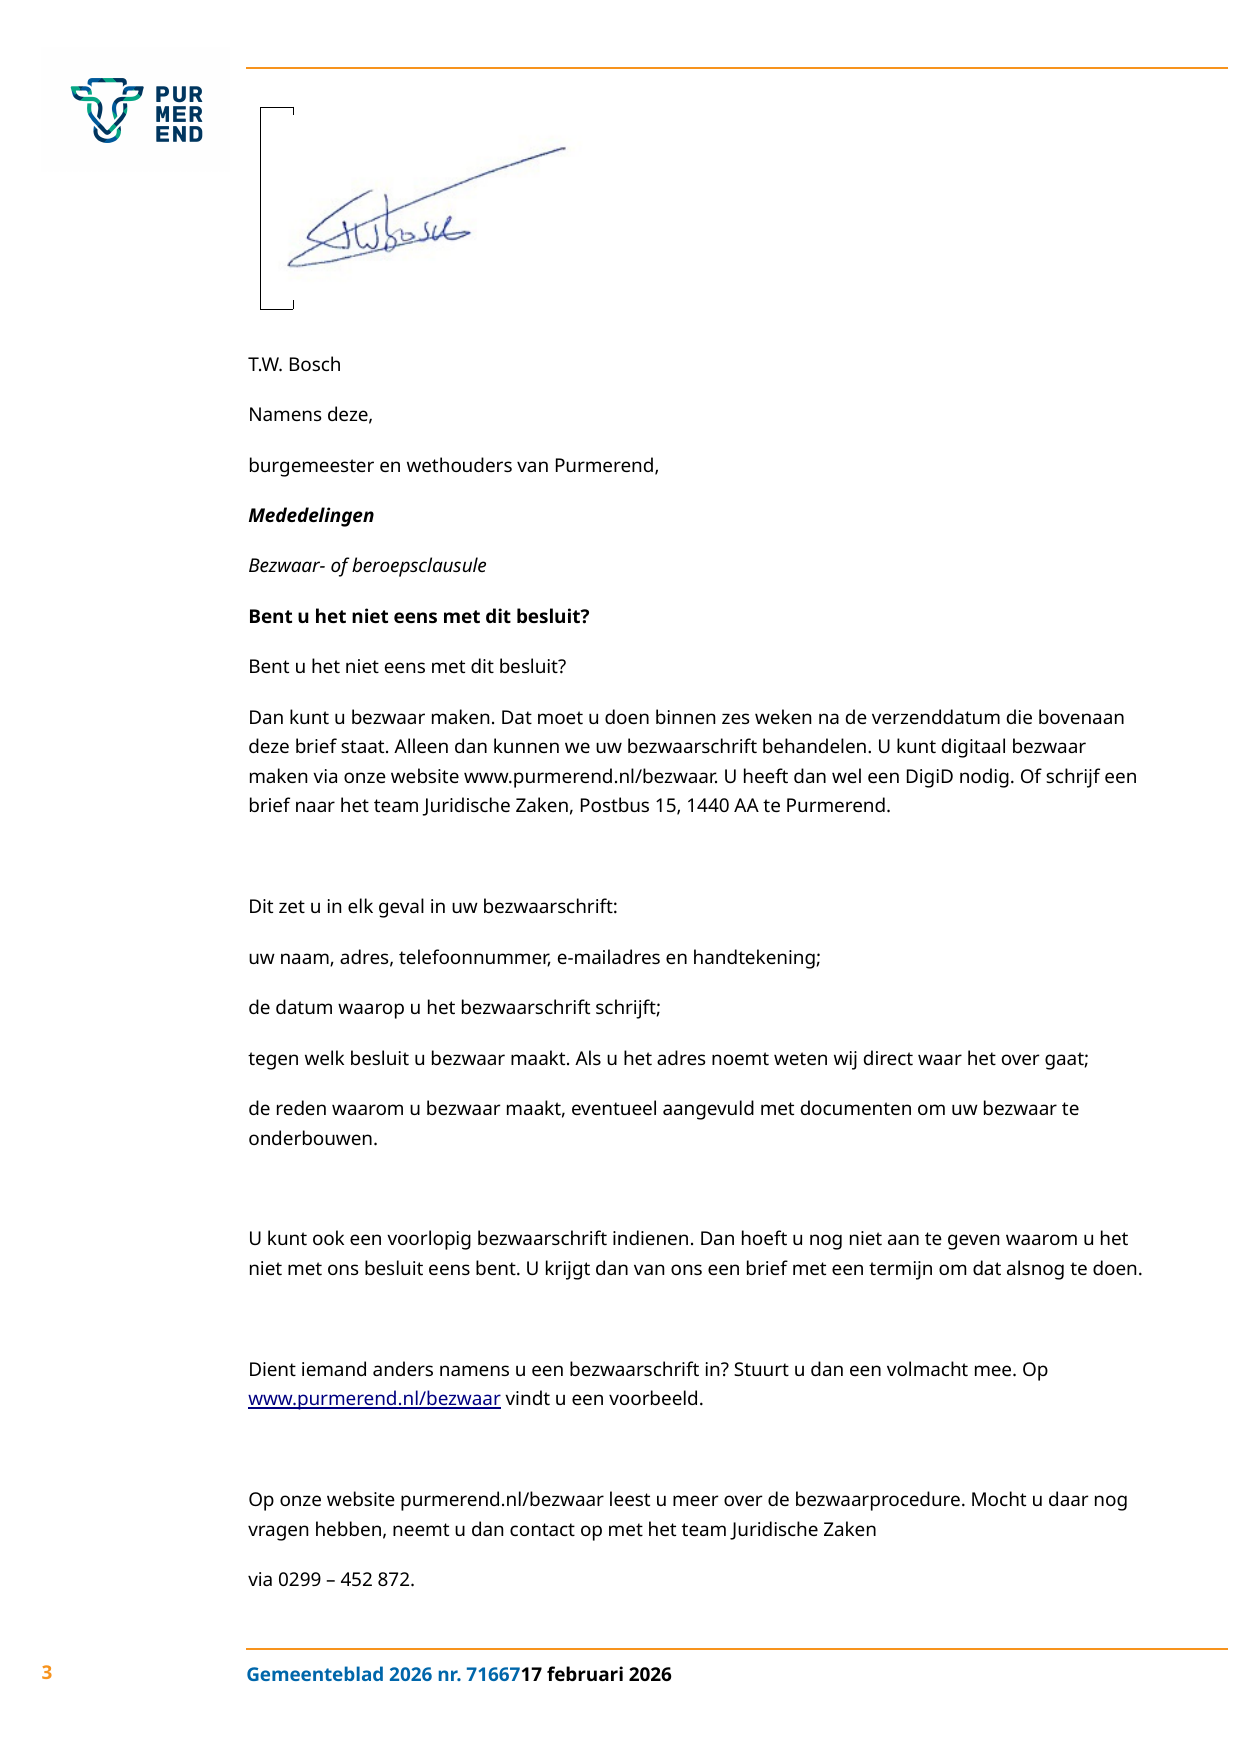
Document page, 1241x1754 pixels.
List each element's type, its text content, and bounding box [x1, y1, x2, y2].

text Bent u het niet eens met dit besluit? [248, 653, 1152, 679]
text Dan kunt u bezwaar maken. Dat moet u doen binnen zes weken na de verzenddatum die bovenaan deze brief staat. Alleen dan kunnen we uw bezwaarschrift behandelen. U kunt digitaal bezwaar maken via onze website www.purmerend.nl/bezwaar. U heeft dan wel een DigiD nodig. Of schrijf een brief naar het team Juridische Zaken, Postbus 15, 1440 AA te Purmerend. [248, 704, 1152, 818]
picture [268, 115, 600, 300]
text Namens deze, [248, 401, 1152, 427]
text tegen welk besluit u bezwaar maakt. Als u het adres noemt weten wij direct waar het over gaat; [248, 1045, 1152, 1071]
text Bezwaar- of beroepsclausule [248, 553, 1152, 578]
text Dit zet u in elk geval in uw bezwaarschrift: [248, 893, 1152, 919]
text uw naam, adres, telefoonnummer, e-mailadres en handtekening; [248, 944, 1152, 970]
text Mededelingen [248, 502, 1152, 528]
text T.W. Bosch [248, 351, 1152, 377]
picture [41, 47, 231, 172]
text U kunt ook een voorlopig bezwaarschrift indienen. Dan hoeft u nog niet aan te geven waarom u het niet met ons besluit eens bent. U krijgt dan van ons een brief met een termijn om dat alsnog te doen. [248, 1226, 1152, 1281]
text de reden waarom u bezwaar maakt, eventueel aangevuld met documenten om uw bezwaar te onderbouwen. [248, 1095, 1152, 1151]
text Dient iemand anders namens u een bezwaarschrift in? Stuurt u dan een volmacht mee. Op www.purmerend.nl/bezwaar vindt u een voorbeeld. [248, 1356, 1152, 1411]
text Bent u het niet eens met dit besluit? [248, 603, 1152, 629]
text burgemeester en wethouders van Purmerend, [248, 452, 1152, 478]
text via 0299 – 452 872. [248, 1566, 1152, 1592]
text de datum waarop u het bezwaarschrift schrijft; [248, 994, 1152, 1020]
text Op onze website purmerend.nl/bezwaar leest u meer over de bezwaarprocedure. Mocht u daar nog vragen hebben, neemt u dan contact op met het team Juridische Zaken [248, 1486, 1152, 1542]
